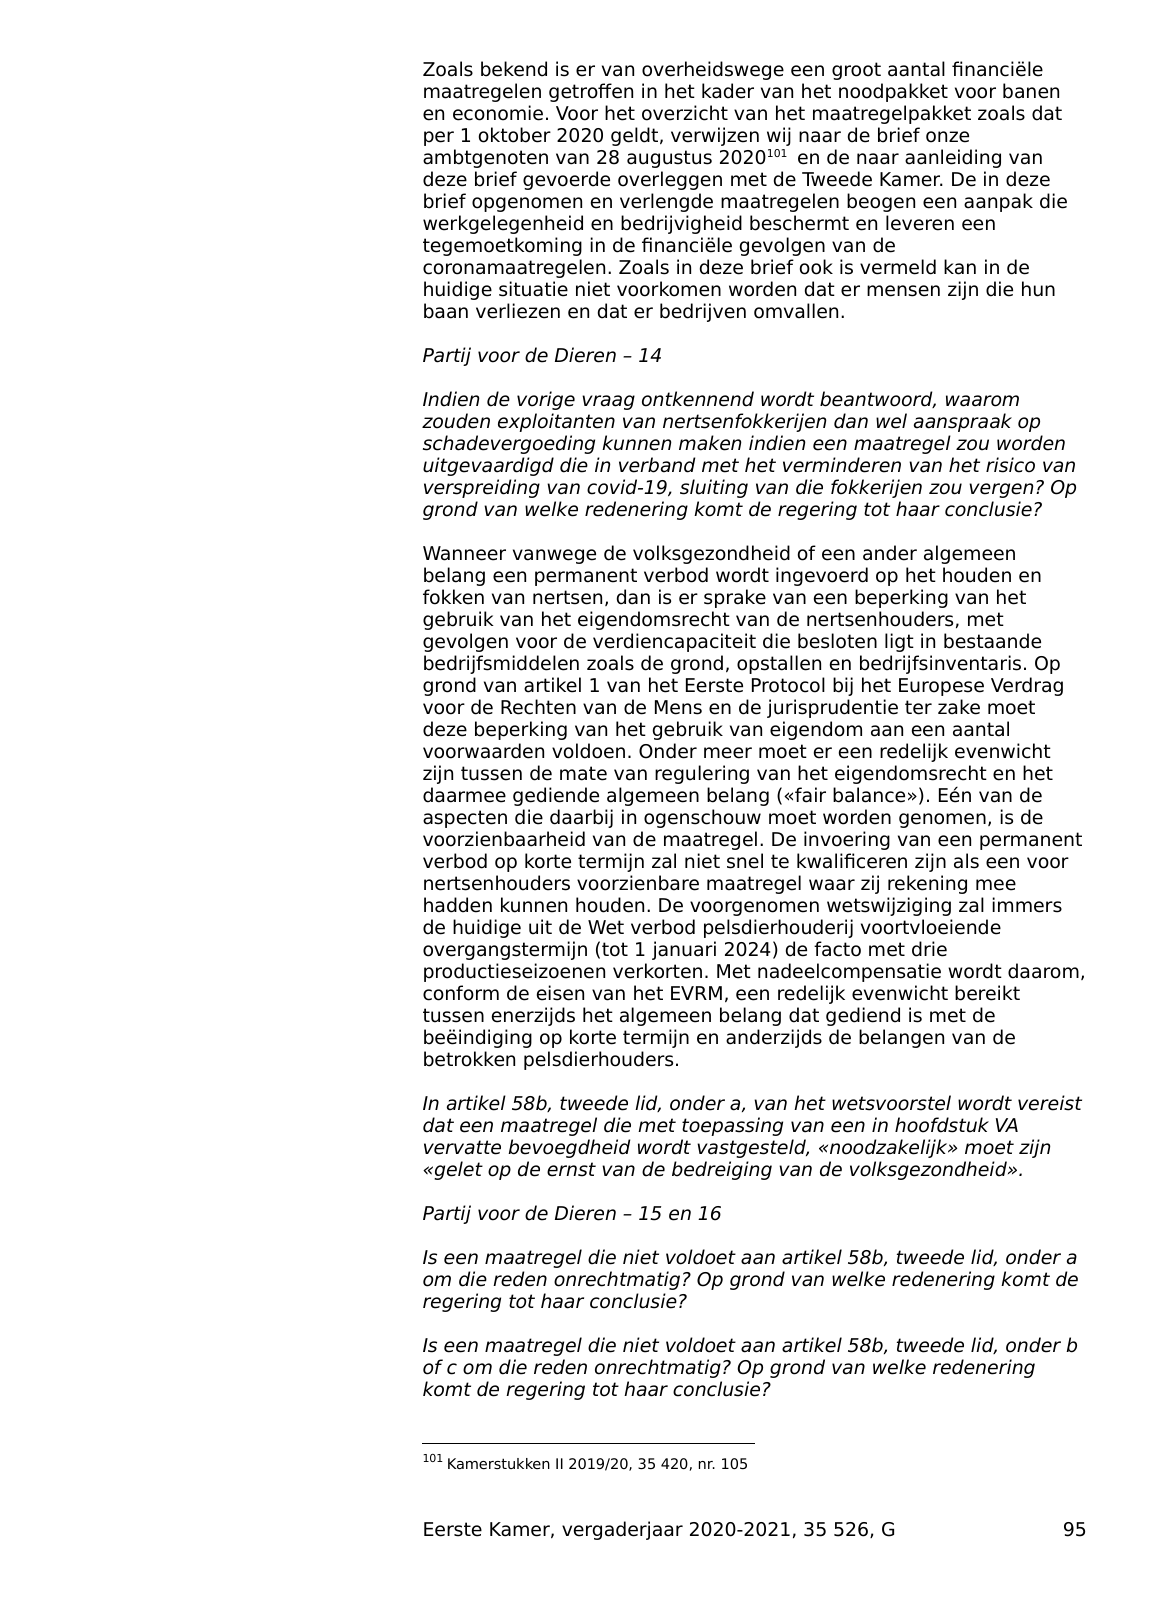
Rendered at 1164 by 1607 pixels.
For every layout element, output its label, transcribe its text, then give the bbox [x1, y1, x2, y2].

subtitle Partij voor de Dieren – 14 [422, 345, 1087, 367]
text Zoals bekend is er van overheidswege een groot aantal financiële maatregelen getroffen in het kader van het noodpakket voor banen en economie. Voor het overzicht van het maatregelpakket zoals dat per 1 oktober 2020 geldt, verwijzen wij naar de brief onze ambtgenoten van 28 augustus 2020 en de naar aanleiding van deze brief gevoerde overleggen met de Tweede Kamer. De in deze brief opgenomen en verlengde maatregelen beogen een aanpak die werkgelegenheid en bedrijvigheid beschermt en leveren een tegemoetkoming in de financiële gevolgen van de coronamaatregelen. Zoals in deze brief ook is vermeld kan in de huidige situatie niet voorkomen worden dat er mensen zijn die hun baan verliezen en dat er bedrijven omvallen. [422, 59, 1087, 323]
text Is een maatregel die niet voldoet aan artikel 58b, tweede lid, onder a om die reden onrechtmatig? Op grond van welke redenering komt de regering tot haar conclusie? [422, 1247, 1087, 1313]
subtitle Partij voor de Dieren – 15 en 16 [422, 1203, 1087, 1225]
text In artikel 58b, tweede lid, onder a, van het wetsvoorstel wordt vereist dat een maatregel die met toepassing van een in hoofdstuk VA vervatte bevoegdheid wordt vastgesteld, «noodzakelijk» moet zijn «gelet op de ernst van de bedreiging van de volksgezondheid». [422, 1093, 1087, 1181]
text Wanneer vanwege de volksgezondheid of een ander algemeen belang een permanent verbod wordt ingevoerd op het houden en fokken van nertsen, dan is er sprake van een beperking van het gebruik van het eigendomsrecht van de nertsenhouders, met gevolgen voor de verdiencapaciteit die besloten ligt in bestaande bedrijfsmiddelen zoals de grond, opstallen en bedrijfsinventaris. Op grond van artikel 1 van het Eerste Protocol bij het Europese Verdrag voor de Rechten van de Mens en de jurisprudentie ter zake moet deze beperking van het gebruik van eigendom aan een aantal voorwaarden voldoen. Onder meer moet er een redelijk evenwicht zijn tussen de mate van regulering van het eigendomsrecht en het daarmee gediende algemeen belang («fair balance»). Eén van de aspecten die daarbij in ogenschouw moet worden genomen, is de voorzienbaarheid van de maatregel. De invoering van een permanent verbod op korte termijn zal niet snel te kwalificeren zijn als een voor nertsenhouders voorzienbare maatregel waar zij rekening mee hadden kunnen houden. De voorgenomen wetswijziging zal immers de huidige uit de Wet verbod pelsdierhouderij voortvloeiende overgangstermijn (tot 1 januari 2024) de facto met drie productieseizoenen verkorten. Met nadeelcompensatie wordt daarom, conform de eisen van het EVRM, een redelijk evenwicht bereikt tussen enerzijds het algemeen belang dat gediend is met de beëindiging op korte termijn en anderzijds de belangen van de betrokken pelsdierhouders. [422, 543, 1087, 1071]
text Indien de vorige vraag ontkennend wordt beantwoord, waarom zouden exploitanten van nertsenfokkerijen dan wel aanspraak op schadevergoeding kunnen maken indien een maatregel zou worden uitgevaardigd die in verband met het verminderen van het risico van verspreiding van covid-19, sluiting van die fokkerijen zou vergen? Op grond van welke redenering komt de regering tot haar conclusie? [422, 389, 1087, 521]
text Is een maatregel die niet voldoet aan artikel 58b, tweede lid, onder b of c om die reden onrechtmatig? Op grond van welke redenering komt de regering tot haar conclusie? [422, 1335, 1087, 1401]
text Kamerstukken II 2019/20, 35 420, nr. 105 [422, 1452, 1087, 1474]
